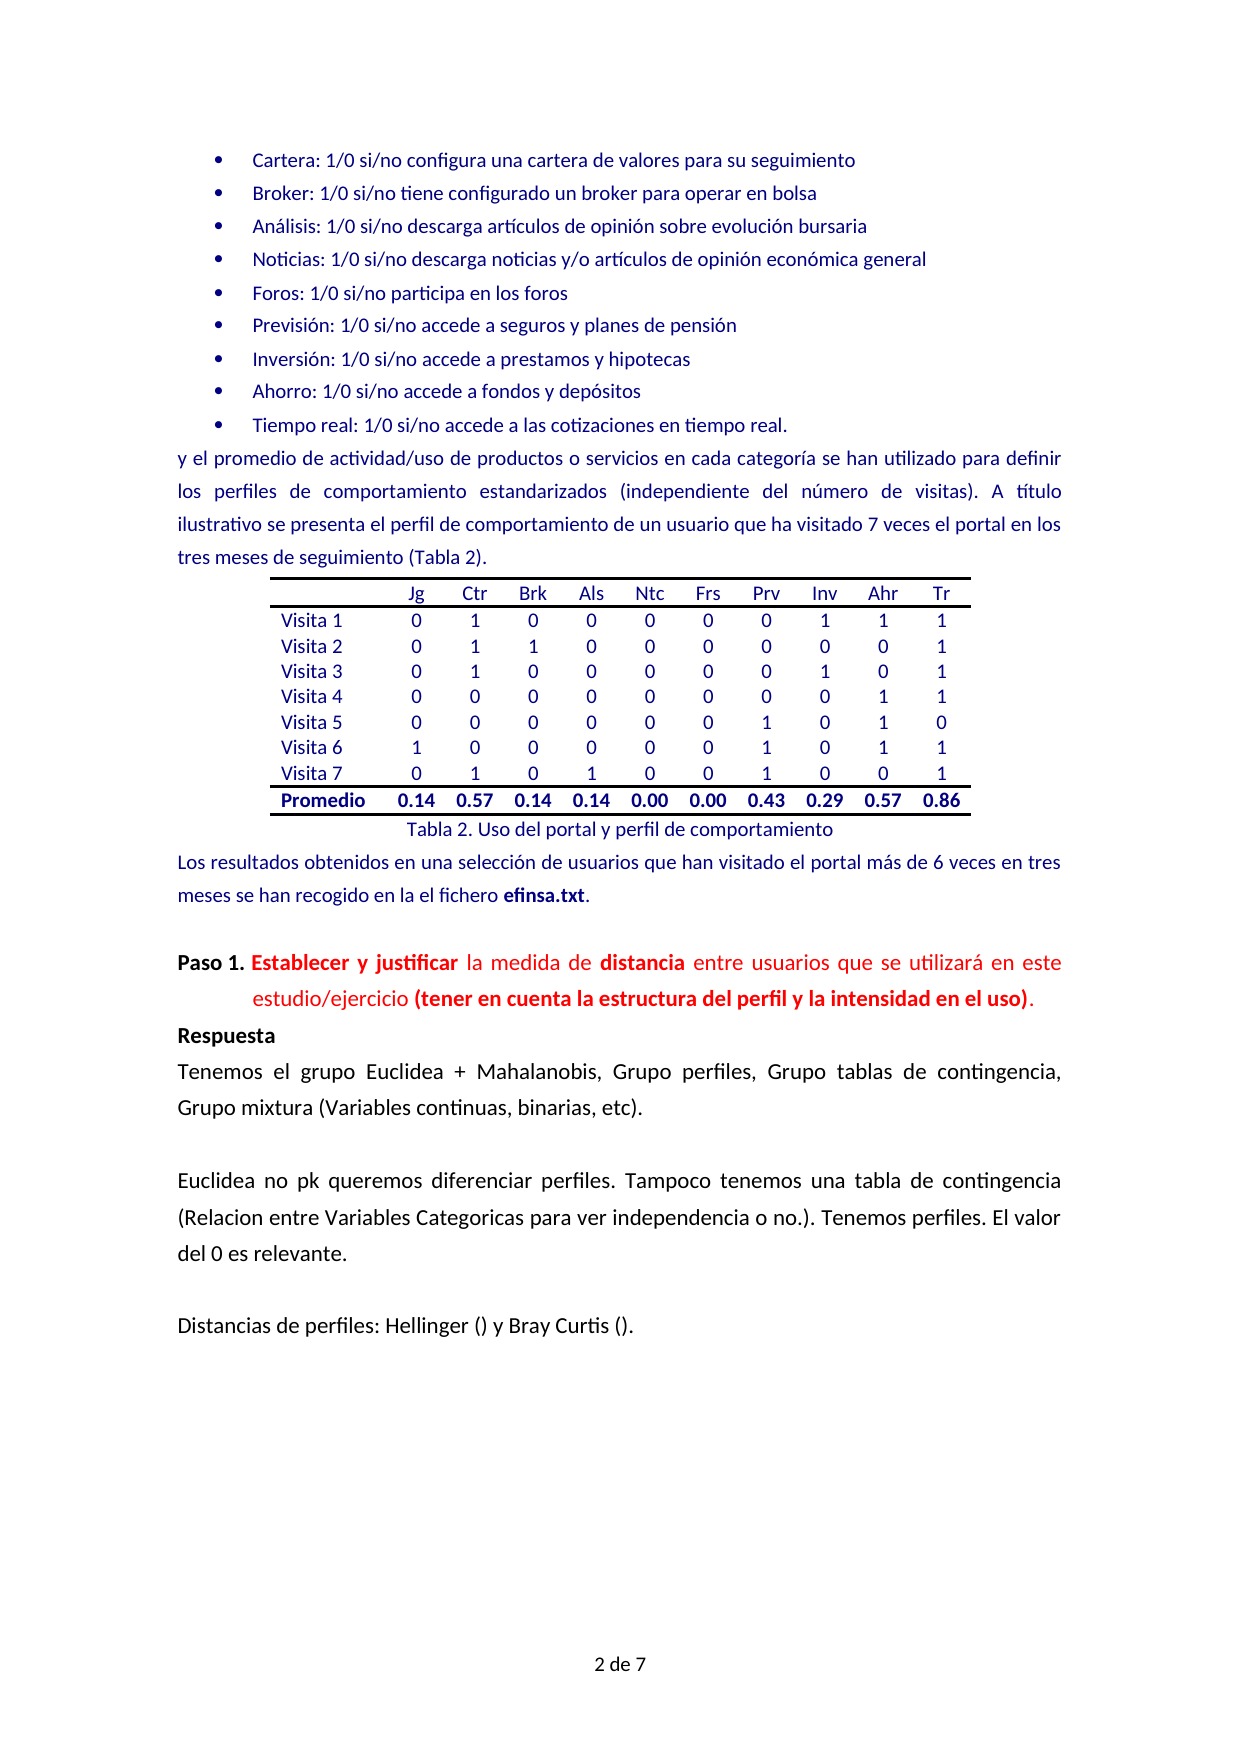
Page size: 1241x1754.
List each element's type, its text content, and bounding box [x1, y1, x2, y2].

table_cell 0 [504, 684, 562, 709]
table_cell 1 [737, 709, 796, 734]
table_cell 0 [796, 760, 854, 785]
table_cell 1 [912, 608, 971, 633]
table_cell 0 [446, 684, 504, 709]
table_cell 0 [504, 735, 562, 760]
table_cell 0 [679, 684, 737, 709]
table_cell 1 [504, 633, 562, 658]
table_cell 0 [737, 633, 796, 658]
table_cell Visita 4 [270, 684, 387, 709]
table_cell 0.00 [621, 788, 679, 813]
list Previsión: 1/0 si/no accede a seguros y planes de pensión [215, 313, 1063, 338]
table_cell 1 [912, 633, 971, 658]
text Respuesta [177, 1021, 1063, 1049]
table_cell 0.14 [387, 788, 446, 813]
list Noticias: 1/0 si/no descarga noticias y/o artículos de opinión económica general [215, 247, 1063, 272]
table_cell 0 [796, 684, 854, 709]
table_cell 0.57 [854, 788, 912, 813]
table_cell 1 [854, 735, 912, 760]
table_cell 0 [679, 760, 737, 785]
table_header Ahr [854, 580, 912, 605]
table_cell 0.86 [912, 788, 971, 813]
table_cell 0 [854, 760, 912, 785]
table_cell 0.43 [737, 788, 796, 813]
text Los resultados obtenidos en una selección de usuarios que han visitado el portal más de 6 veces en tres meses se han recogido en la el fichero efinsa.txt. [177, 849, 1063, 907]
table_cell 0 [562, 684, 621, 709]
table_cell 1 [446, 760, 504, 785]
table_cell Visita 3 [270, 658, 387, 684]
table_cell 0 [796, 709, 854, 734]
table_cell 0 [387, 658, 446, 684]
table_cell 1 [912, 760, 971, 785]
table_cell Visita 6 [270, 735, 387, 760]
table_cell 0 [446, 735, 504, 760]
table_cell 0 [504, 608, 562, 633]
table_cell 0 [621, 633, 679, 658]
table_cell 0 [796, 633, 854, 658]
list Establecer y justificar la medida de distancia entre usuarios que se utilizará en este estudio/ejercicio (tener en cuenta la estructura del perfil y la intensidad en el uso). [177, 948, 1063, 1012]
list Ahorro: 1/0 si/no accede a fondos y depósitos [215, 379, 1063, 404]
table_cell 0 [854, 633, 912, 658]
table_cell 1 [854, 684, 912, 709]
table_cell 0 [912, 709, 971, 734]
table_cell 0 [621, 735, 679, 760]
table_cell 0 [621, 709, 679, 734]
table_cell 1 [737, 760, 796, 785]
table_cell 0 [796, 735, 854, 760]
table_cell 0 [562, 735, 621, 760]
table_cell 0 [679, 608, 737, 633]
table_cell 1 [446, 658, 504, 684]
table_header Jg [387, 580, 446, 605]
table_cell 0 [504, 709, 562, 734]
table_header Als [562, 580, 621, 605]
table_cell 1 [912, 735, 971, 760]
table_cell Visita 7 [270, 760, 387, 785]
table_cell 0 [621, 760, 679, 785]
table_cell 0 [562, 633, 621, 658]
list Broker: 1/0 si/no tiene configurado un broker para operar en bolsa [215, 181, 1063, 206]
table_cell Visita 2 [270, 633, 387, 658]
text Distancias de perfiles: Hellinger () y Bray Curtis (). [177, 1312, 1063, 1340]
table_cell 0 [387, 760, 446, 785]
table_cell 0.00 [679, 788, 737, 813]
table_cell 1 [796, 658, 854, 684]
table_cell 1 [446, 608, 504, 633]
list Tiempo real: 1/0 si/no accede a las cotizaciones en tiempo real. [215, 412, 1063, 437]
table_cell 1 [446, 633, 504, 658]
table_cell 0 [562, 608, 621, 633]
list Foros: 1/0 si/no participa en los foros [215, 280, 1063, 305]
table_cell 0 [562, 658, 621, 684]
text y el promedio de actividad/uso de productos o servicios en cada categoría se han utilizado para definir los perfiles de comportamiento estandarizados (independiente del número de visitas). A título ilustrativo se presenta el perfil de comportamiento de un usuario que ha visitado 7 veces el portal en los tres meses de seguimiento (Tabla 2). [177, 445, 1063, 569]
list Análisis: 1/0 si/no descarga artículos de opinión sobre evolución bursaria [215, 214, 1063, 239]
table_cell 0 [737, 684, 796, 709]
table_cell 0.57 [446, 788, 504, 813]
table_cell Visita 5 [270, 709, 387, 734]
table_header [270, 580, 387, 605]
table_cell 0 [679, 633, 737, 658]
table_cell 1 [562, 760, 621, 785]
table_cell 0 [504, 658, 562, 684]
table_cell 0 [679, 658, 737, 684]
table_cell 0 [446, 709, 504, 734]
table_header Inv [796, 580, 854, 605]
table_cell 1 [912, 684, 971, 709]
table_cell 0 [387, 684, 446, 709]
table_cell 0 [854, 658, 912, 684]
table_cell 1 [796, 608, 854, 633]
table_cell 0 [504, 760, 562, 785]
table_cell 0 [679, 735, 737, 760]
table_cell 0 [737, 658, 796, 684]
table_cell 0 [621, 684, 679, 709]
table_cell 0 [621, 658, 679, 684]
table_cell 0.14 [562, 788, 621, 813]
table_cell 0 [387, 709, 446, 734]
table_header Frs [679, 580, 737, 605]
table_header Tr [912, 580, 971, 605]
table_cell 0.29 [796, 788, 854, 813]
table_cell 0 [387, 633, 446, 658]
table_cell 1 [912, 658, 971, 684]
text Euclidea no pk queremos diferenciar perfiles. Tampoco tenemos una tabla de contingencia (Relacion entre Variables Categoricas para ver independencia o no.). Tenemos perfiles. El valor del 0 es relevante. [177, 1166, 1063, 1267]
table_cell 0 [737, 608, 796, 633]
table_header Prv [737, 580, 796, 605]
table_cell 1 [854, 709, 912, 734]
table_cell Promedio [270, 788, 387, 813]
table_header Brk [504, 580, 562, 605]
table_header Ntc [621, 580, 679, 605]
table_cell 0 [621, 608, 679, 633]
table_cell 1 [854, 608, 912, 633]
list Inversión: 1/0 si/no accede a prestamos y hipotecas [215, 346, 1063, 371]
table_cell 0 [387, 608, 446, 633]
table_cell 1 [737, 735, 796, 760]
text Tenemos el grupo Euclidea + Mahalanobis, Grupo perfiles, Grupo tablas de contingencia, Grupo mixtura (Variables continuas, binarias, etc). [177, 1057, 1063, 1122]
text Tabla 2. Uso del portal y perfil de comportamiento [177, 816, 1063, 841]
table_cell 0 [679, 709, 737, 734]
list Cartera: 1/0 si/no configura una cartera de valores para su seguimiento [215, 148, 1063, 173]
table_cell Visita 1 [270, 608, 387, 633]
table_cell 1 [387, 735, 446, 760]
table_cell 0 [562, 709, 621, 734]
table_header Ctr [446, 580, 504, 605]
table_cell 0.14 [504, 788, 562, 813]
